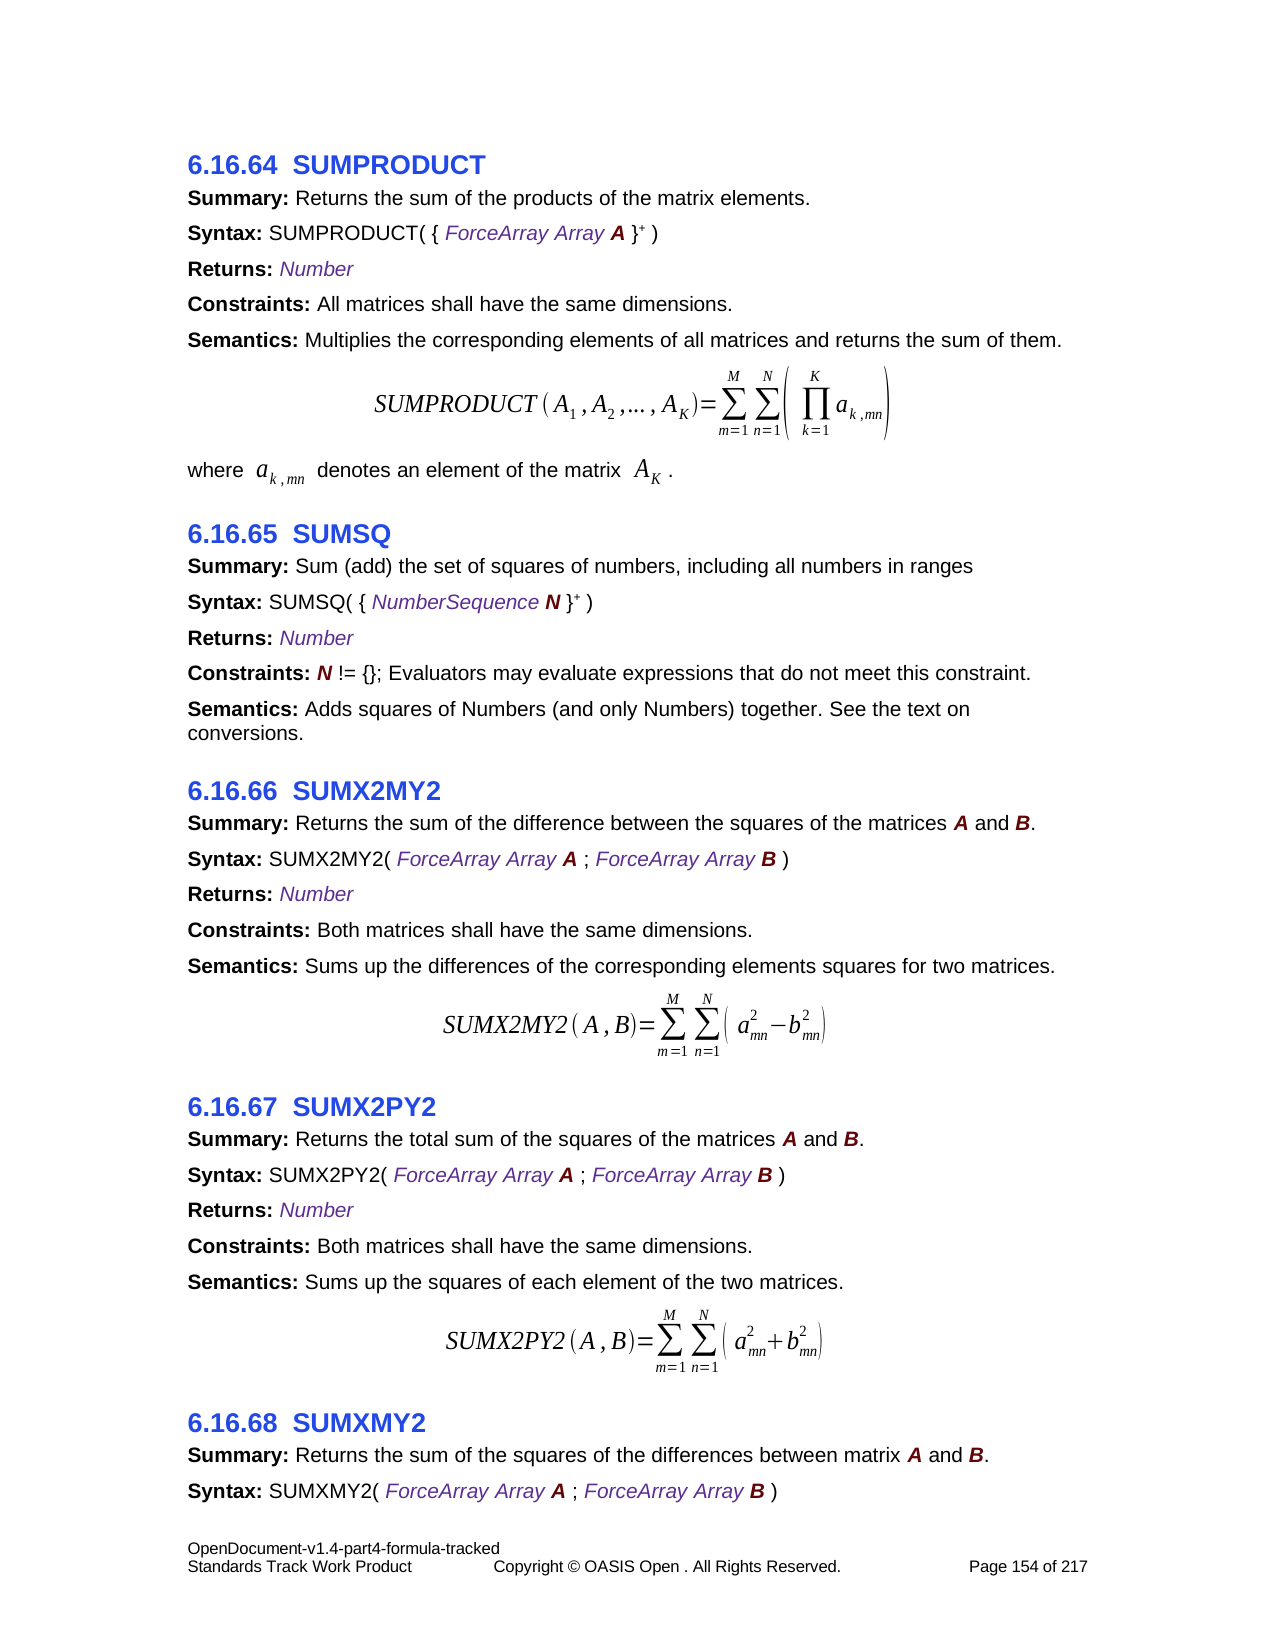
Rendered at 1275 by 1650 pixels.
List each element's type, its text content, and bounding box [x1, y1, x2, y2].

text Summary: Returns the sum of the products of the matrix elements. [187, 186, 1088, 209]
text Semantics: Multiplies the corresponding elements of all matrices and returns the sum of them. [187, 328, 1088, 352]
text Returns: Number [187, 257, 1088, 281]
text Constraints: N != {}; Evaluators may evaluate expressions that do not meet this constraint. [187, 662, 1088, 685]
text Returns: Number [187, 1199, 1088, 1222]
text Summary: Returns the total sum of the squares of the matrices A and B. [187, 1128, 1088, 1151]
text Syntax: SUMX2MY2( ForceArray Array A ; ForceArray Array B ) [187, 847, 1088, 871]
subtitle SUMSQ [187, 519, 1088, 549]
text Semantics: Sums up the differences of the corresponding elements squares for two matrices. [187, 954, 1088, 978]
text Returns: Number [187, 883, 1088, 906]
subtitle SUMXMY2 [187, 1408, 1088, 1438]
text Constraints: Both matrices shall have the same dimensions. [187, 918, 1088, 942]
subtitle SUMX2PY2 [187, 1092, 1088, 1122]
text Semantics: Sums up the squares of each element of the two matrices. [187, 1270, 1088, 1294]
text Constraints: All matrices shall have the same dimensions. [187, 293, 1088, 316]
text Syntax: SUMSQ( { NumberSequence N }+ ) [187, 591, 1088, 614]
text Syntax: SUMX2PY2( ForceArray Array A ; ForceArray Array B ) [187, 1163, 1088, 1187]
text Constraints: Both matrices shall have the same dimensions. [187, 1234, 1088, 1258]
text Returns: Number [187, 626, 1088, 650]
text where denotes an element of the matrix . [187, 454, 1088, 488]
text Syntax: SUMPRODUCT( { ForceArray Array A }+ ) [187, 222, 1088, 245]
subtitle SUMX2MY2 [187, 776, 1088, 806]
text Summary: Sum (add) the set of squares of numbers, including all numbers in ranges [187, 555, 1088, 578]
text Semantics: Adds squares of Numbers (and only Numbers) together. See the text on conversions. [187, 697, 1088, 744]
text Summary: Returns the sum of the squares of the differences between matrix A and B. [187, 1444, 1088, 1467]
text Syntax: SUMXMY2( ForceArray Array A ; ForceArray Array B ) [187, 1479, 1088, 1503]
subtitle SUMPRODUCT [187, 150, 1088, 180]
text Summary: Returns the sum of the difference between the squares of the matrices A and B. [187, 812, 1088, 835]
